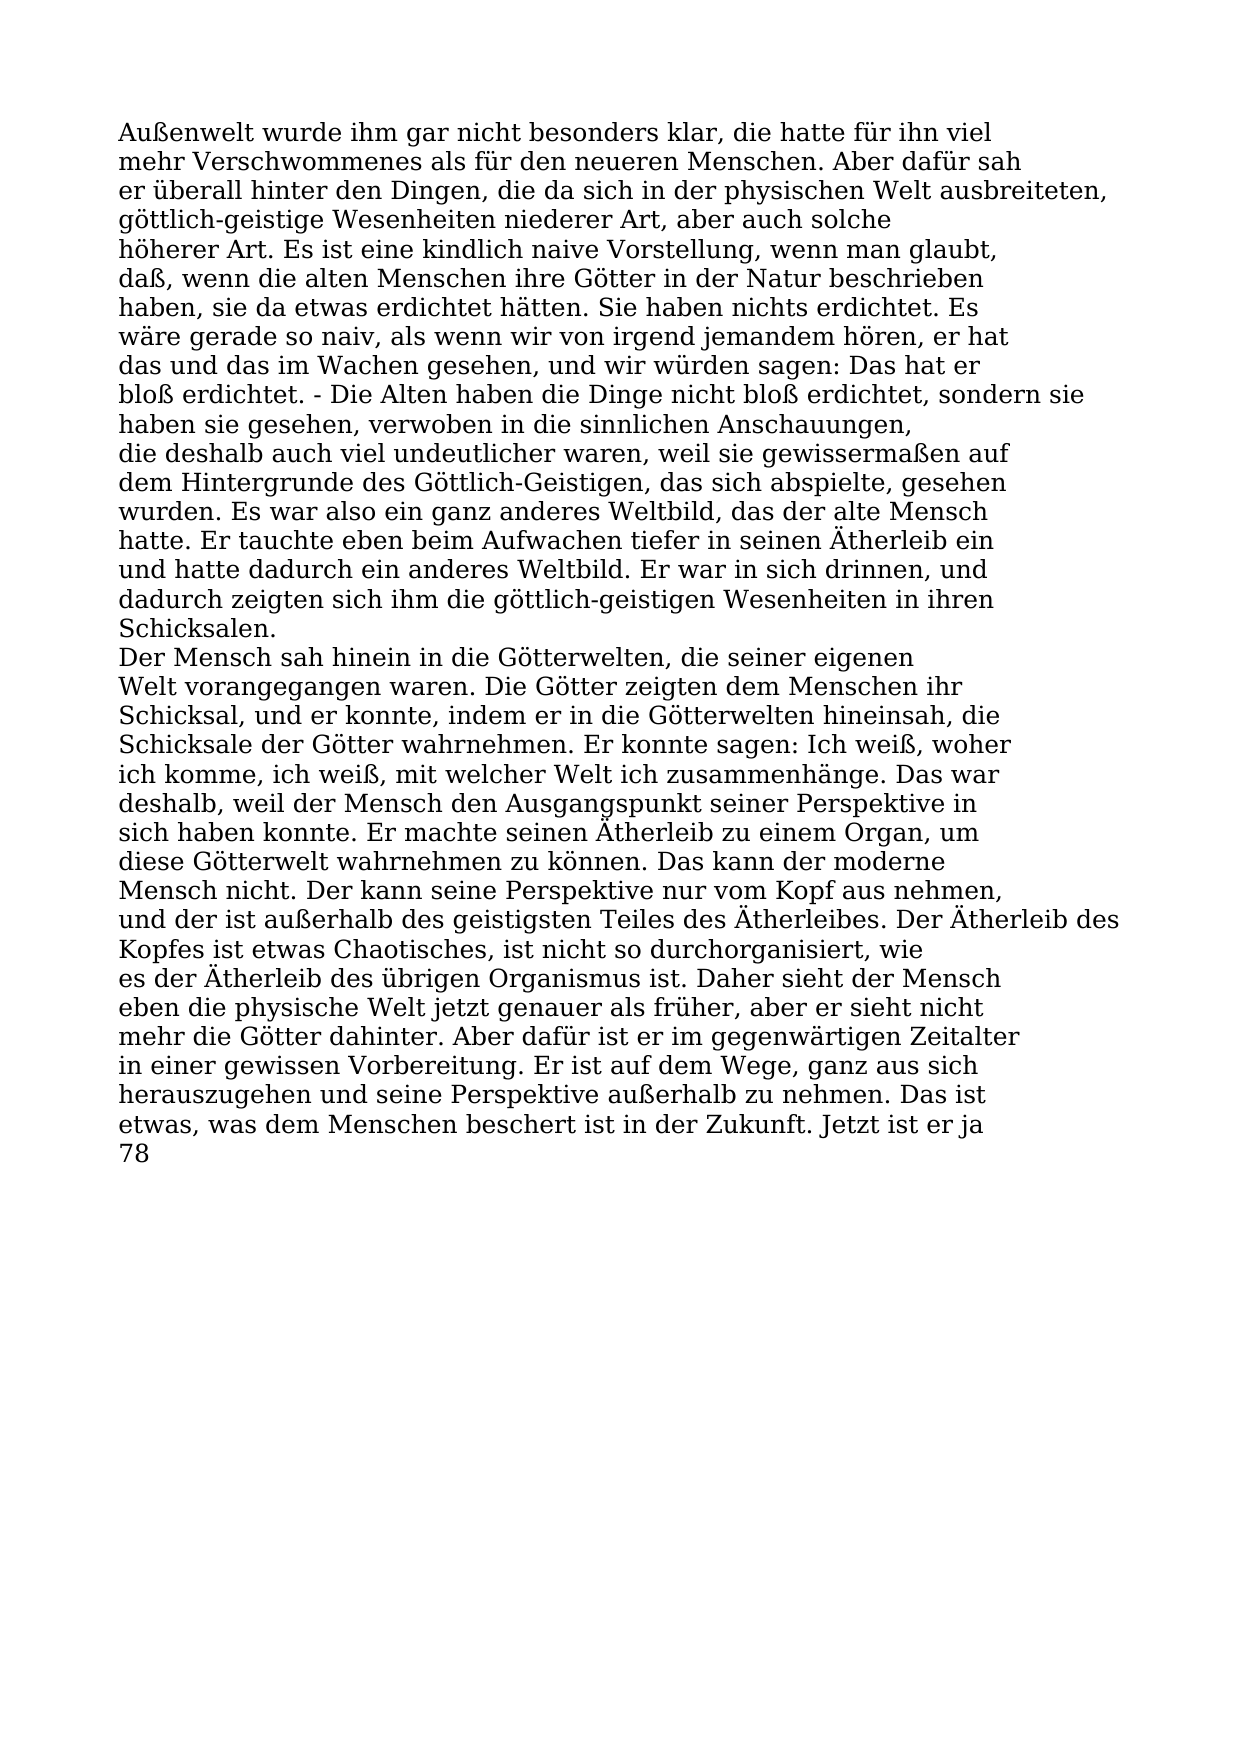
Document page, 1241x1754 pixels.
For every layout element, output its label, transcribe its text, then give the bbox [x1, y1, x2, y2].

text eben die physische Welt jetzt genauer als früher, aber er sieht nicht [118, 993, 1122, 1022]
text die deshalb auch viel undeutlicher waren, weil sie gewissermaßen auf [118, 439, 1122, 468]
text deshalb, weil der Mensch den Ausgangspunkt seiner Perspektive in [118, 789, 1122, 818]
text etwas, was dem Menschen beschert ist in der Zukunft. Jetzt ist er ja [118, 1110, 1122, 1139]
text wurden. Es war also ein ganz anderes Weltbild, das der alte Mensch [118, 497, 1122, 526]
text hatte. Er tauchte eben beim Aufwachen tiefer in seinen Ätherleib ein [118, 526, 1122, 556]
text das und das im Wachen gesehen, und wir würden sagen: Das hat er [118, 351, 1122, 381]
text herauszugehen und seine Perspektive außerhalb zu nehmen. Das ist [118, 1081, 1122, 1110]
text es der Ätherleib des übrigen Organismus ist. Daher sieht der Mensch [118, 964, 1122, 993]
text höherer Art. Es ist eine kindlich naive Vorstellung, wenn man glaubt, [118, 235, 1122, 264]
text Schicksale der Götter wahrnehmen. Er konnte sagen: Ich weiß, woher [118, 731, 1122, 760]
text und hatte dadurch ein anderes Weltbild. Er war in sich drinnen, und [118, 556, 1122, 585]
text diese Götterwelt wahrnehmen zu können. Das kann der moderne [118, 847, 1122, 876]
text Außenwelt wurde ihm gar nicht besonders klar, die hatte für ihn viel [118, 118, 1122, 147]
text Welt vorangegangen waren. Die Götter zeigten dem Menschen ihr [118, 672, 1122, 701]
text ich komme, ich weiß, mit welcher Welt ich zusammenhänge. Das war [118, 760, 1122, 789]
text dem Hintergrunde des Göttlich-Geistigen, das sich abspielte, gesehen [118, 468, 1122, 497]
text Schicksalen. [118, 614, 1122, 643]
text und der ist außerhalb des geistigsten Teiles des Ätherleibes. Der Ätherleib des Kopfes ist etwas Chaotisches, ist nicht so durchorganisiert, wie [118, 906, 1122, 964]
text in einer gewissen Vorbereitung. Er ist auf dem Wege, ganz aus sich [118, 1051, 1122, 1081]
text daß, wenn die alten Menschen ihre Götter in der Natur beschrieben [118, 264, 1122, 293]
text Mensch nicht. Der kann seine Perspektive nur vom Kopf aus nehmen, [118, 876, 1122, 906]
text Der Mensch sah hinein in die Götterwelten, die seiner eigenen [118, 643, 1122, 672]
text haben, sie da etwas erdichtet hätten. Sie haben nichts erdichtet. Es [118, 293, 1122, 322]
text bloß erdichtet. - Die Alten haben die Dinge nicht bloß erdichtet, sondern sie haben sie gesehen, verwoben in die sinnlichen Anschauungen, [118, 381, 1122, 439]
text Schicksal, und er konnte, indem er in die Götterwelten hineinsah, die [118, 701, 1122, 731]
text mehr Verschwommenes als für den neueren Menschen. Aber dafür sah [118, 147, 1122, 176]
text er überall hinter den Dingen, die da sich in der physischen Welt ausbreiteten, göttlich-geistige Wesenheiten niederer Art, aber auch solche [118, 176, 1122, 235]
text sich haben konnte. Er machte seinen Ätherleib zu einem Organ, um [118, 818, 1122, 847]
text wäre gerade so naiv, als wenn wir von irgend jemandem hören, er hat [118, 322, 1122, 351]
text mehr die Götter dahinter. Aber dafür ist er im gegenwärtigen Zeitalter [118, 1022, 1122, 1051]
text dadurch zeigten sich ihm die göttlich-geistigen Wesenheiten in ihren [118, 585, 1122, 614]
text 78 [118, 1139, 1122, 1168]
